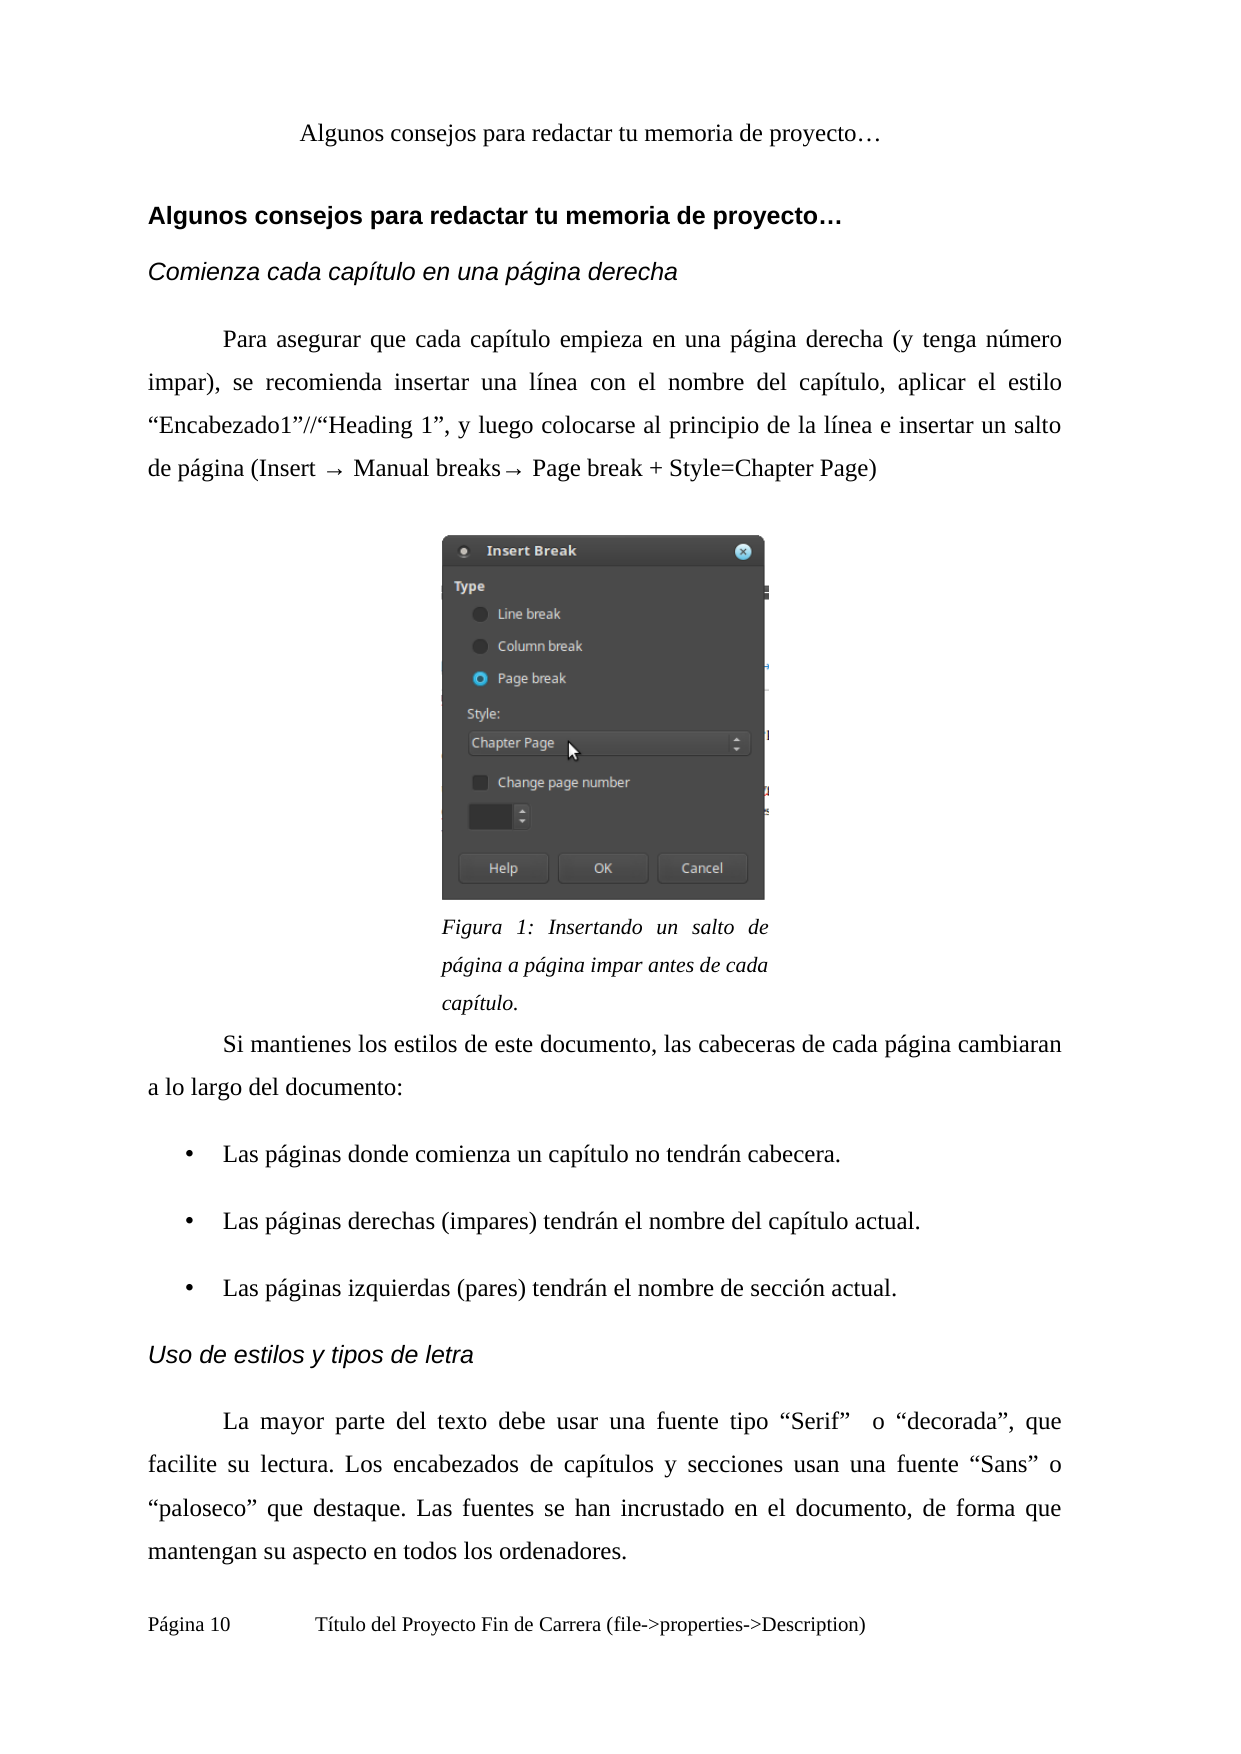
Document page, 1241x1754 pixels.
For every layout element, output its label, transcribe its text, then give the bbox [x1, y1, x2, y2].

text Figura 1: Insertando un salto de página a página impar antes de cada capítulo. [442, 902, 769, 1015]
list Las páginas derechas (impares) tendrán el nombre del capítulo actual. [185, 1206, 1063, 1235]
list Las páginas donde comienza un capítulo no tendrán cabecera. [185, 1139, 1063, 1168]
subtitle Comienza cada capítulo en una página derecha [148, 257, 1063, 286]
picture [441, 532, 769, 902]
list Las páginas izquierdas (pares) tendrán el nombre de sección actual. [185, 1273, 1063, 1302]
text La mayor parte del texto debe usar una fuente tipo “Serif” o “decorada”, que facilite su lectura. Los encabezados de capítulos y secciones usan una fuente “Sans” o “paloseco” que destaque. Las fuentes se han incrustado en el documento, de forma que mantengan su aspecto en todos los ordenadores. [148, 1406, 1063, 1564]
text Para asegurar que cada capítulo empieza en una página derecha (y tenga número impar), se recomienda insertar una línea con el nombre del capítulo, aplicar el estilo “Encabezado1”//“Heading 1”, y luego colocarse al principio de la línea e insertar un salto de página (Insert → Manual breaks→ Page break + Style=Chapter Page) [148, 324, 1063, 482]
text Si mantienes los estilos de este documento, las cabeceras de cada página cambiaran a lo largo del documento: [148, 520, 1063, 1101]
subtitle Algunos consejos para redactar tu memoria de proyecto… [148, 201, 1063, 230]
subtitle Uso de estilos y tipos de letra [148, 1339, 1063, 1368]
